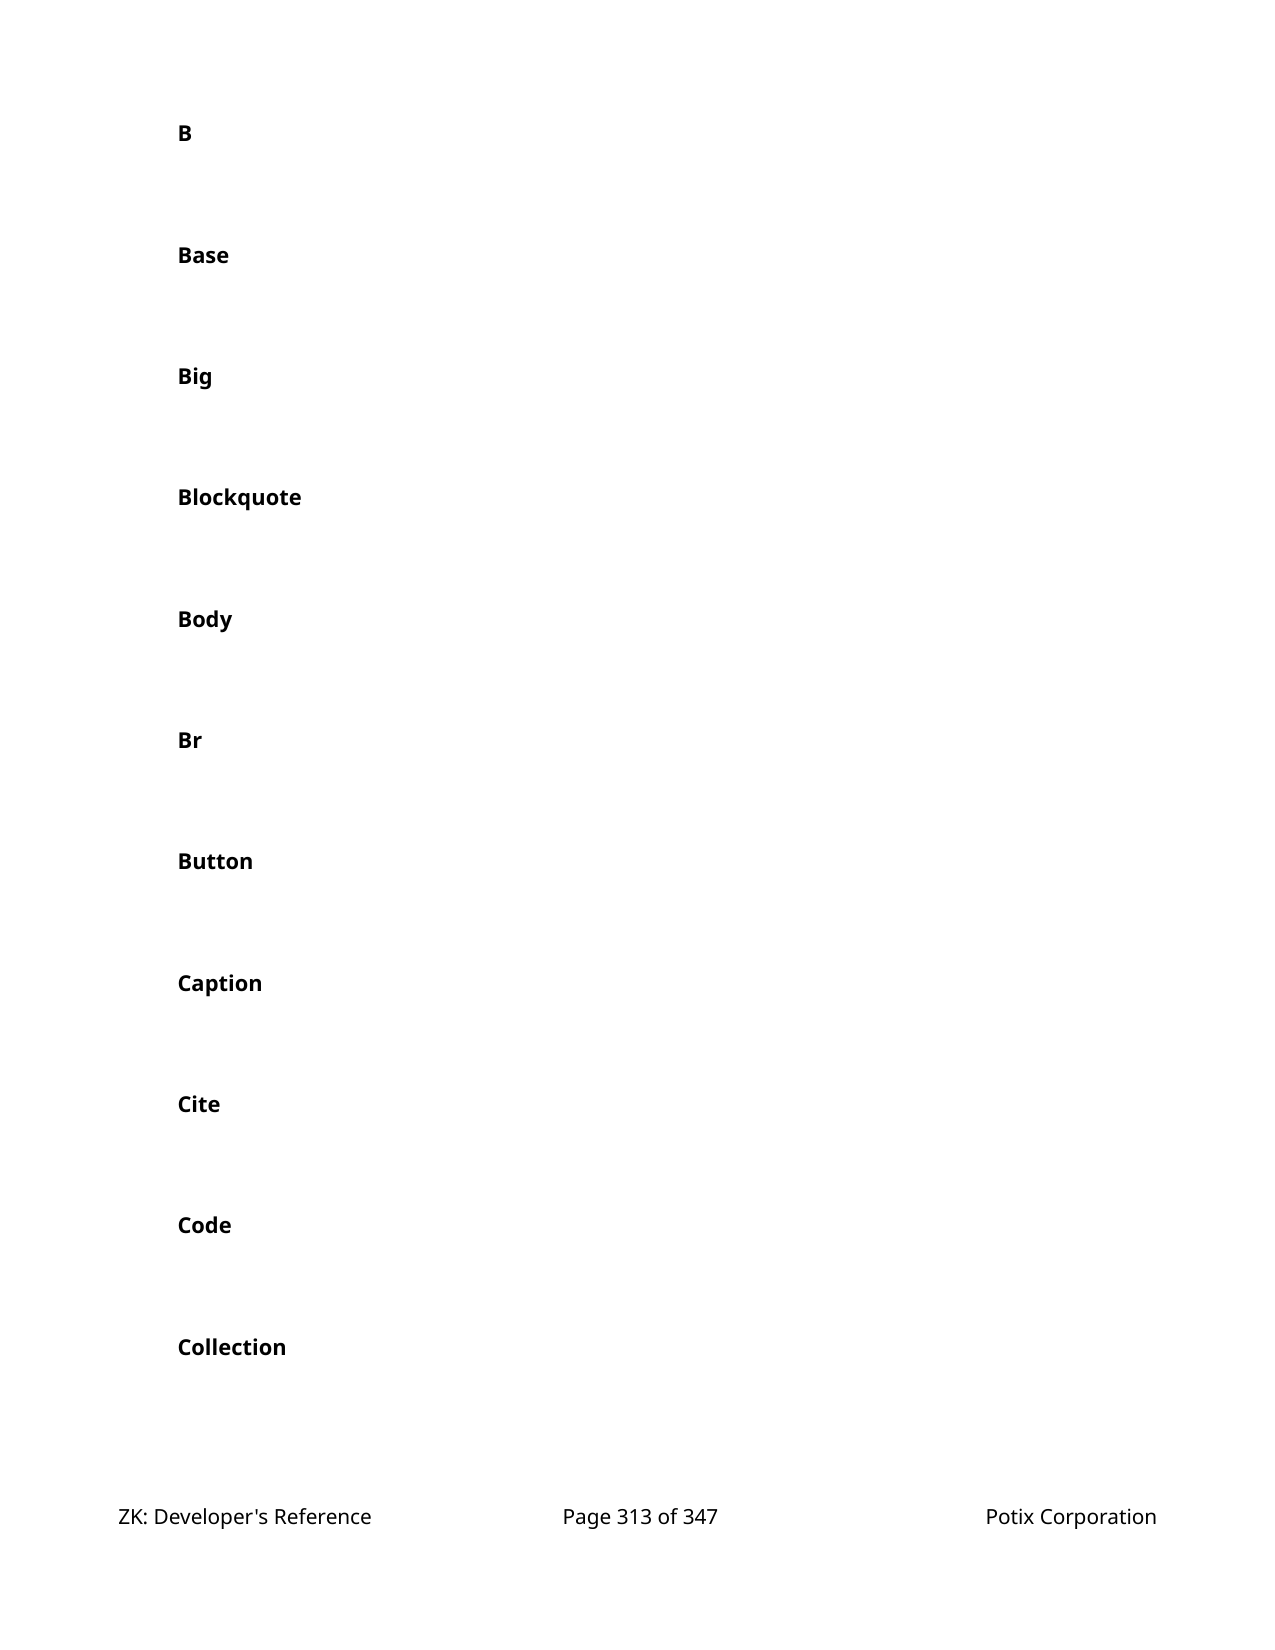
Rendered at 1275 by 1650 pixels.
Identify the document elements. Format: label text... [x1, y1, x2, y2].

subtitle Body [177, 603, 1157, 633]
subtitle Collection [177, 1332, 1157, 1362]
subtitle Cite [177, 1089, 1157, 1119]
subtitle Br [177, 725, 1157, 755]
subtitle Base [177, 239, 1157, 269]
subtitle Button [177, 846, 1157, 876]
subtitle Caption [177, 968, 1157, 998]
subtitle Big [177, 361, 1157, 391]
subtitle Blockquote [177, 482, 1157, 512]
subtitle Code [177, 1210, 1157, 1240]
subtitle B [177, 118, 1157, 148]
